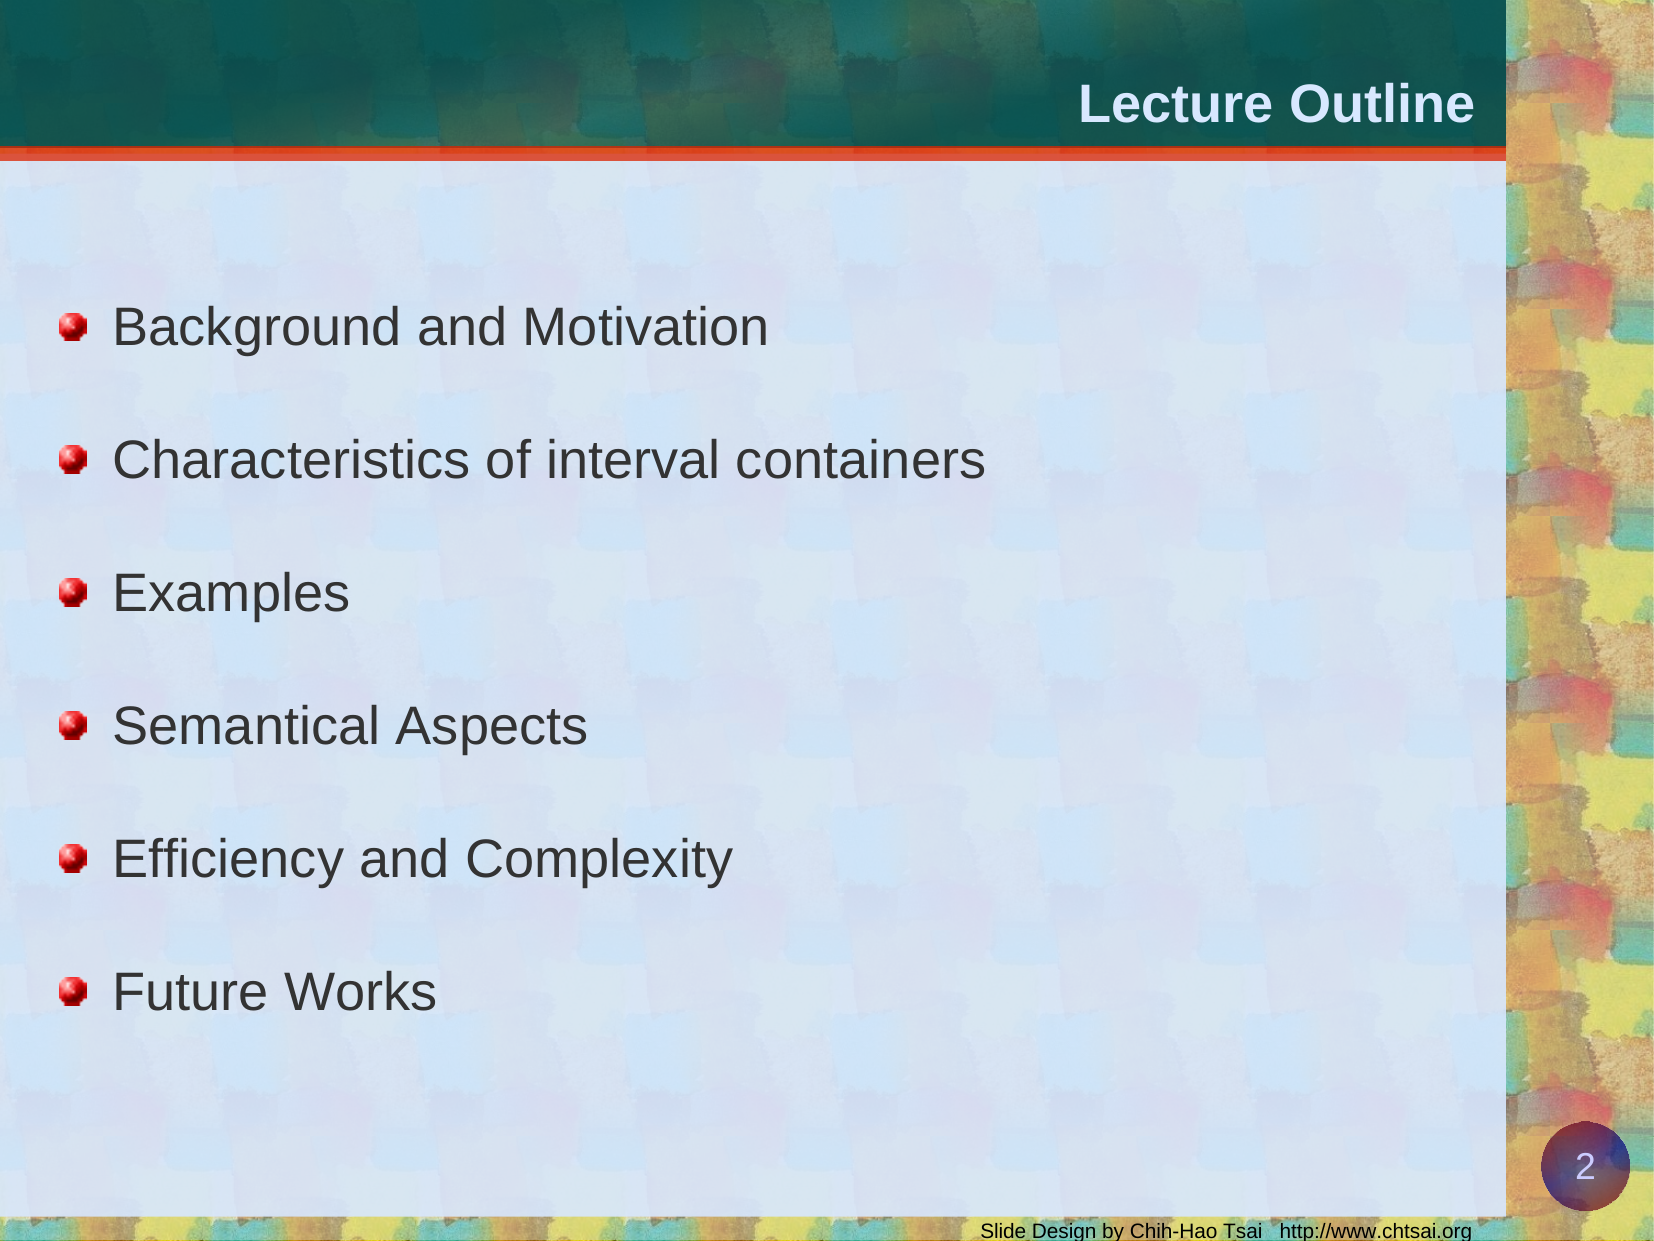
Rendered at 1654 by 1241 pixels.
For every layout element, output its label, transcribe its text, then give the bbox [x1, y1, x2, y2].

list Background and Motivation Characteristics of interval containers Examples Semantical Aspects Efficiency and Complexity Future Works [59, 236, 1418, 1182]
title Lecture Outline [29, 59, 1477, 148]
